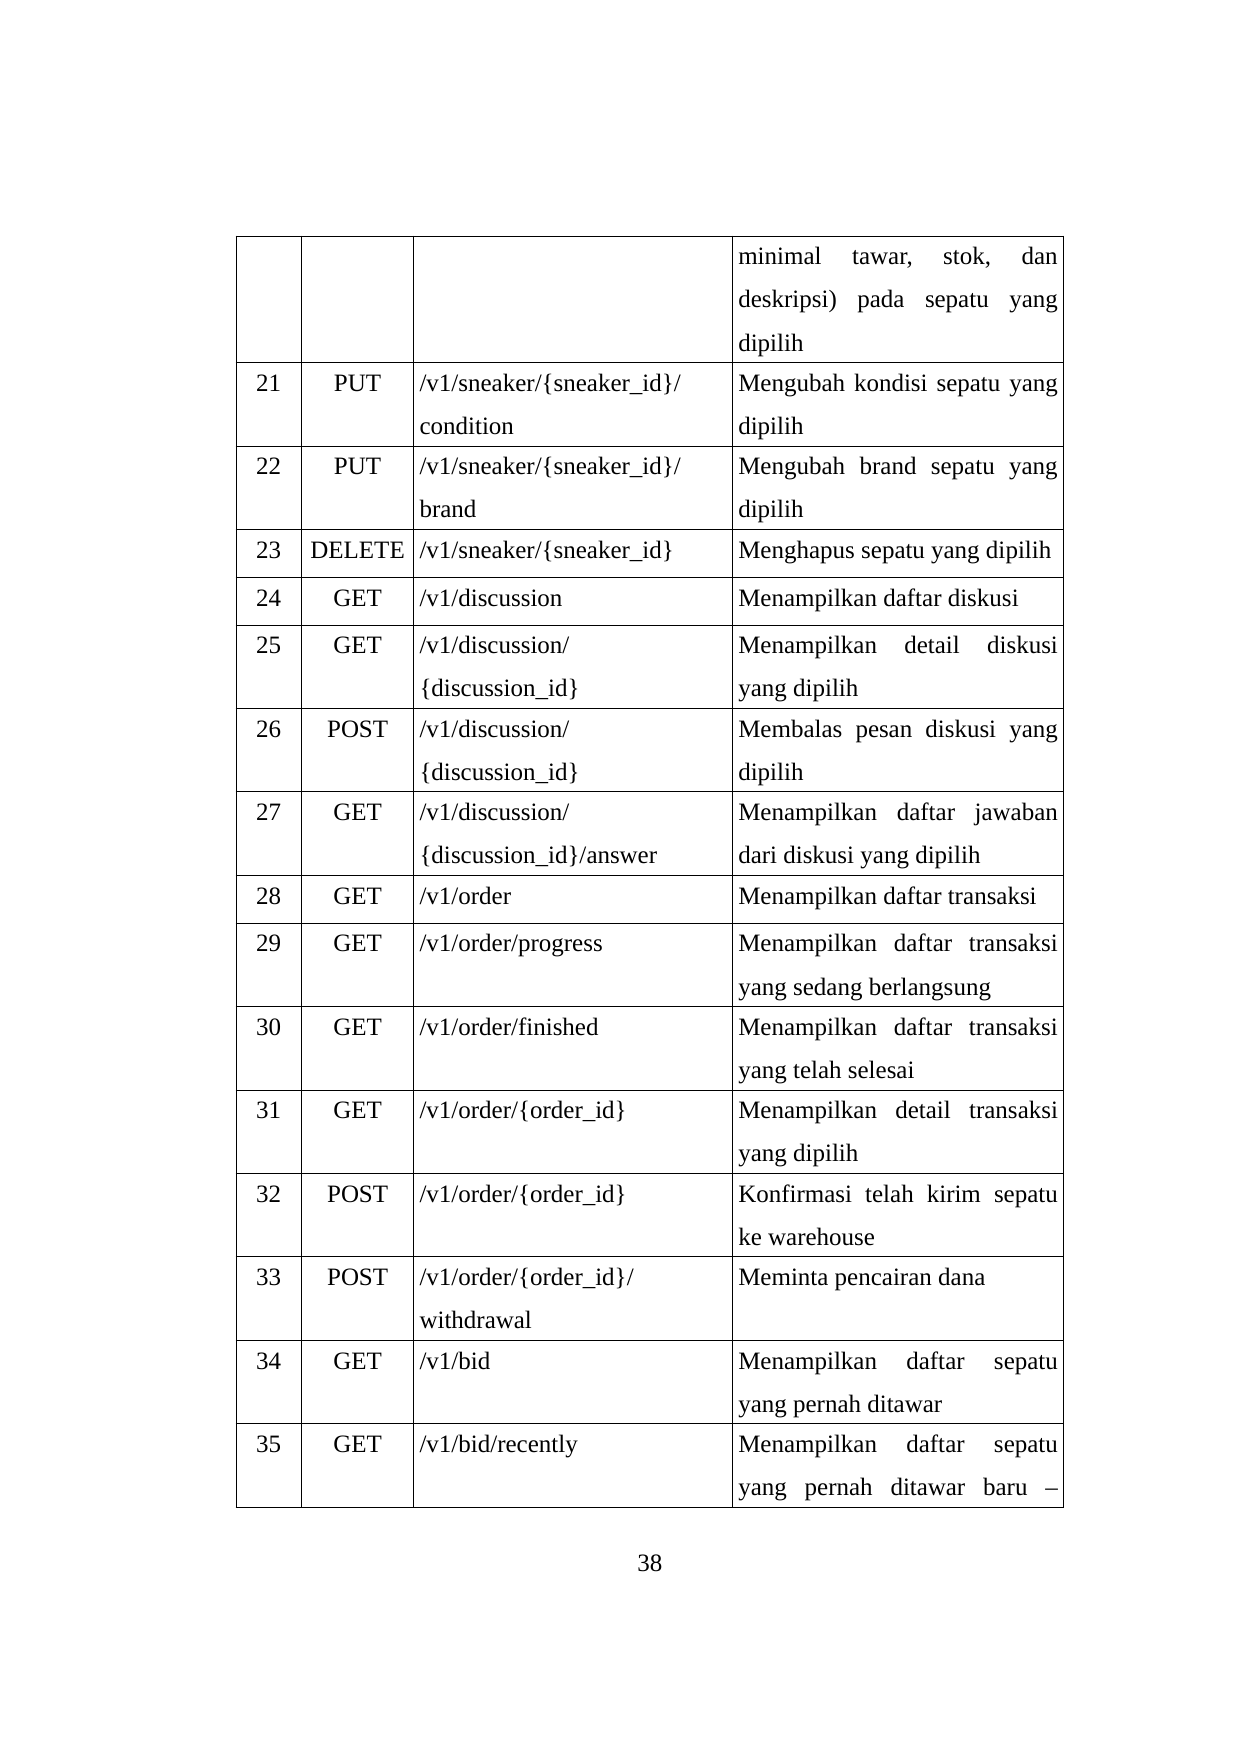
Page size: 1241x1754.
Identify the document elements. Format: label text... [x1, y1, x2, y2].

table_cell GET [302, 1341, 413, 1423]
table_cell Menampilkan daftar sepatu yang pernah ditawar baru – [733, 1424, 1063, 1507]
table_cell GET [302, 1424, 413, 1507]
table_cell minimal tawar, stok, dan deskripsi) pada sepatu yang dipilih [733, 237, 1063, 362]
table_cell 22 [237, 447, 301, 529]
table_cell Menampilkan detail transaksi yang dipilih [733, 1091, 1063, 1173]
table_cell /v1/order/finished [414, 1007, 732, 1089]
table_cell Menampilkan daftar diskusi [733, 578, 1063, 624]
table_cell Menampilkan daftar transaksi [733, 876, 1063, 923]
table_cell PUT [302, 447, 413, 529]
table_cell 29 [237, 924, 301, 1006]
table_cell DELETE [302, 530, 413, 577]
table_cell /v1/sneaker/{sneaker_id} [414, 530, 732, 577]
table_cell Konfirmasi telah kirim sepatu ke warehouse [733, 1174, 1063, 1256]
table_cell Mengubah kondisi sepatu yang dipilih [733, 363, 1063, 446]
table_cell 30 [237, 1007, 301, 1089]
table_cell /v1/discussion/{discussion_id} [414, 709, 732, 791]
table_cell 27 [237, 792, 301, 875]
table_cell Menghapus sepatu yang dipilih [733, 530, 1063, 577]
table_cell [414, 237, 732, 362]
table_cell Menampilkan detail diskusi yang dipilih [733, 626, 1063, 708]
table_cell POST [302, 709, 413, 791]
table_cell /v1/order/{order_id} [414, 1174, 732, 1256]
table_cell 35 [237, 1424, 301, 1507]
table_cell GET [302, 578, 413, 624]
table_cell 24 [237, 578, 301, 624]
table_cell /v1/discussion [414, 578, 732, 624]
table_cell PUT [302, 363, 413, 446]
table_cell 28 [237, 876, 301, 923]
table_cell POST [302, 1257, 413, 1340]
table_cell 32 [237, 1174, 301, 1256]
table_cell 23 [237, 530, 301, 577]
table_cell [302, 237, 413, 362]
table_cell Menampilkan daftar sepatu yang pernah ditawar [733, 1341, 1063, 1423]
table_cell /v1/order/progress [414, 924, 732, 1006]
table_cell 31 [237, 1091, 301, 1173]
table_cell 25 [237, 626, 301, 708]
table_cell 34 [237, 1341, 301, 1423]
table_cell GET [302, 792, 413, 875]
table_cell /v1/sneaker/{sneaker_id}/brand [414, 447, 732, 529]
table_cell /v1/order/{order_id}/withdrawal [414, 1257, 732, 1340]
table_cell /v1/discussion/{discussion_id} [414, 626, 732, 708]
table_cell POST [302, 1174, 413, 1256]
table_cell 33 [237, 1257, 301, 1340]
table_cell GET [302, 626, 413, 708]
table_cell /v1/bid/recently [414, 1424, 732, 1507]
table_cell Meminta pencairan dana [733, 1257, 1063, 1340]
table_cell 26 [237, 709, 301, 791]
table_cell Menampilkan daftar transaksi yang telah selesai [733, 1007, 1063, 1089]
table_cell Menampilkan daftar transaksi yang sedang berlangsung [733, 924, 1063, 1006]
table_cell [237, 237, 301, 362]
table_cell /v1/sneaker/{sneaker_id}/condition [414, 363, 732, 446]
table_cell GET [302, 1091, 413, 1173]
table_cell Membalas pesan diskusi yang dipilih [733, 709, 1063, 791]
table_cell /v1/bid [414, 1341, 732, 1423]
table_cell /v1/order/{order_id} [414, 1091, 732, 1173]
table_cell Menampilkan daftar jawaban dari diskusi yang dipilih [733, 792, 1063, 875]
table_cell /v1/discussion/{discussion_id}/answer [414, 792, 732, 875]
table_cell GET [302, 1007, 413, 1089]
table_cell Mengubah brand sepatu yang dipilih [733, 447, 1063, 529]
table_cell GET [302, 876, 413, 923]
table_cell GET [302, 924, 413, 1006]
table_cell /v1/order [414, 876, 732, 923]
table_cell 21 [237, 363, 301, 446]
